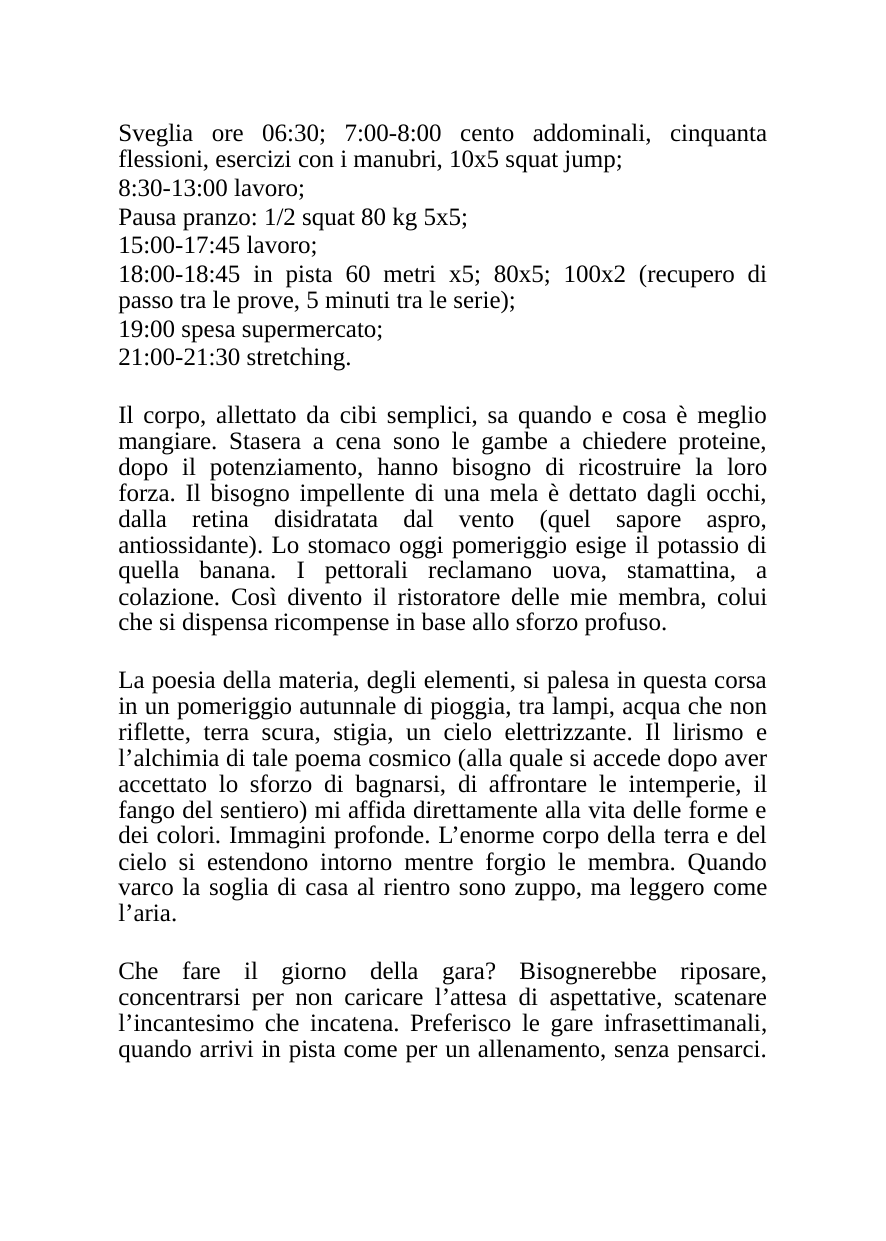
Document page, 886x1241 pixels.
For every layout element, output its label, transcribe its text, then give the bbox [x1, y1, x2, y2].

text Pausa pranzo: 1/2 squat 80 kg 5x5; [118, 202, 768, 230]
text Che fare il giorno della gara? Bisognerebbe riposare, concentrarsi per non caricare l’attesa di aspettative, scatenare l’incantesimo che incatena. Preferisco le gare infrasettimanali, quando arrivi in pista come per un allenamento, senza pensarci. [118, 956, 768, 1062]
text 8:30-13:00 lavoro; [118, 173, 768, 202]
text 19:00 spesa supermercato; [118, 314, 768, 342]
text 15:00-17:45 lavoro; [118, 230, 768, 259]
text 18:00-18:45 in pista 60 metri x5; 80x5; 100x2 (recupero di passo tra le prove, 5 minuti tra le serie); [118, 259, 768, 314]
text 21:00-21:30 stretching. [118, 342, 768, 371]
text La poesia della materia, degli elementi, si palesa in questa corsa in un pomeriggio autunnale di pioggia, tra lampi, acqua che non riflette, terra scura, stigia, un cielo elettrizzante. Il lirismo e l’alchimia di tale poema cosmico (alla quale si accede dopo aver accettato lo sforzo di bagnarsi, di affrontare le intemperie, il fango del sentiero) mi affida direttamente alla vita delle forme e dei colori. Immagini profonde. L’enorme corpo della terra e del cielo si estendono intorno mentre forgio le membra. Quando varco la soglia di casa al rientro sono zuppo, ma leggero come l’aria. [118, 665, 768, 927]
text Il corpo, allettato da cibi semplici, sa quando e cosa è meglio mangiare. Stasera a cena sono le gambe a chiedere proteine, dopo il potenziamento, hanno bisogno di ricostruire la loro forza. Il bisogno impellente di una mela è dettato dagli occhi, dalla retina disidratata dal vento (quel sapore aspro, antiossidante). Lo stomaco oggi pomeriggio esige il potassio di quella banana. I pettorali reclamano uova, stamattina, a colazione. Così divento il ristoratore delle mie membra, colui che si dispensa ricompense in base allo sforzo profuso. [118, 400, 768, 636]
text Sveglia ore 06:30; 7:00-8:00 cento addominali, cinquanta flessioni, esercizi con i manubri, 10x5 squat jump; [118, 118, 768, 173]
